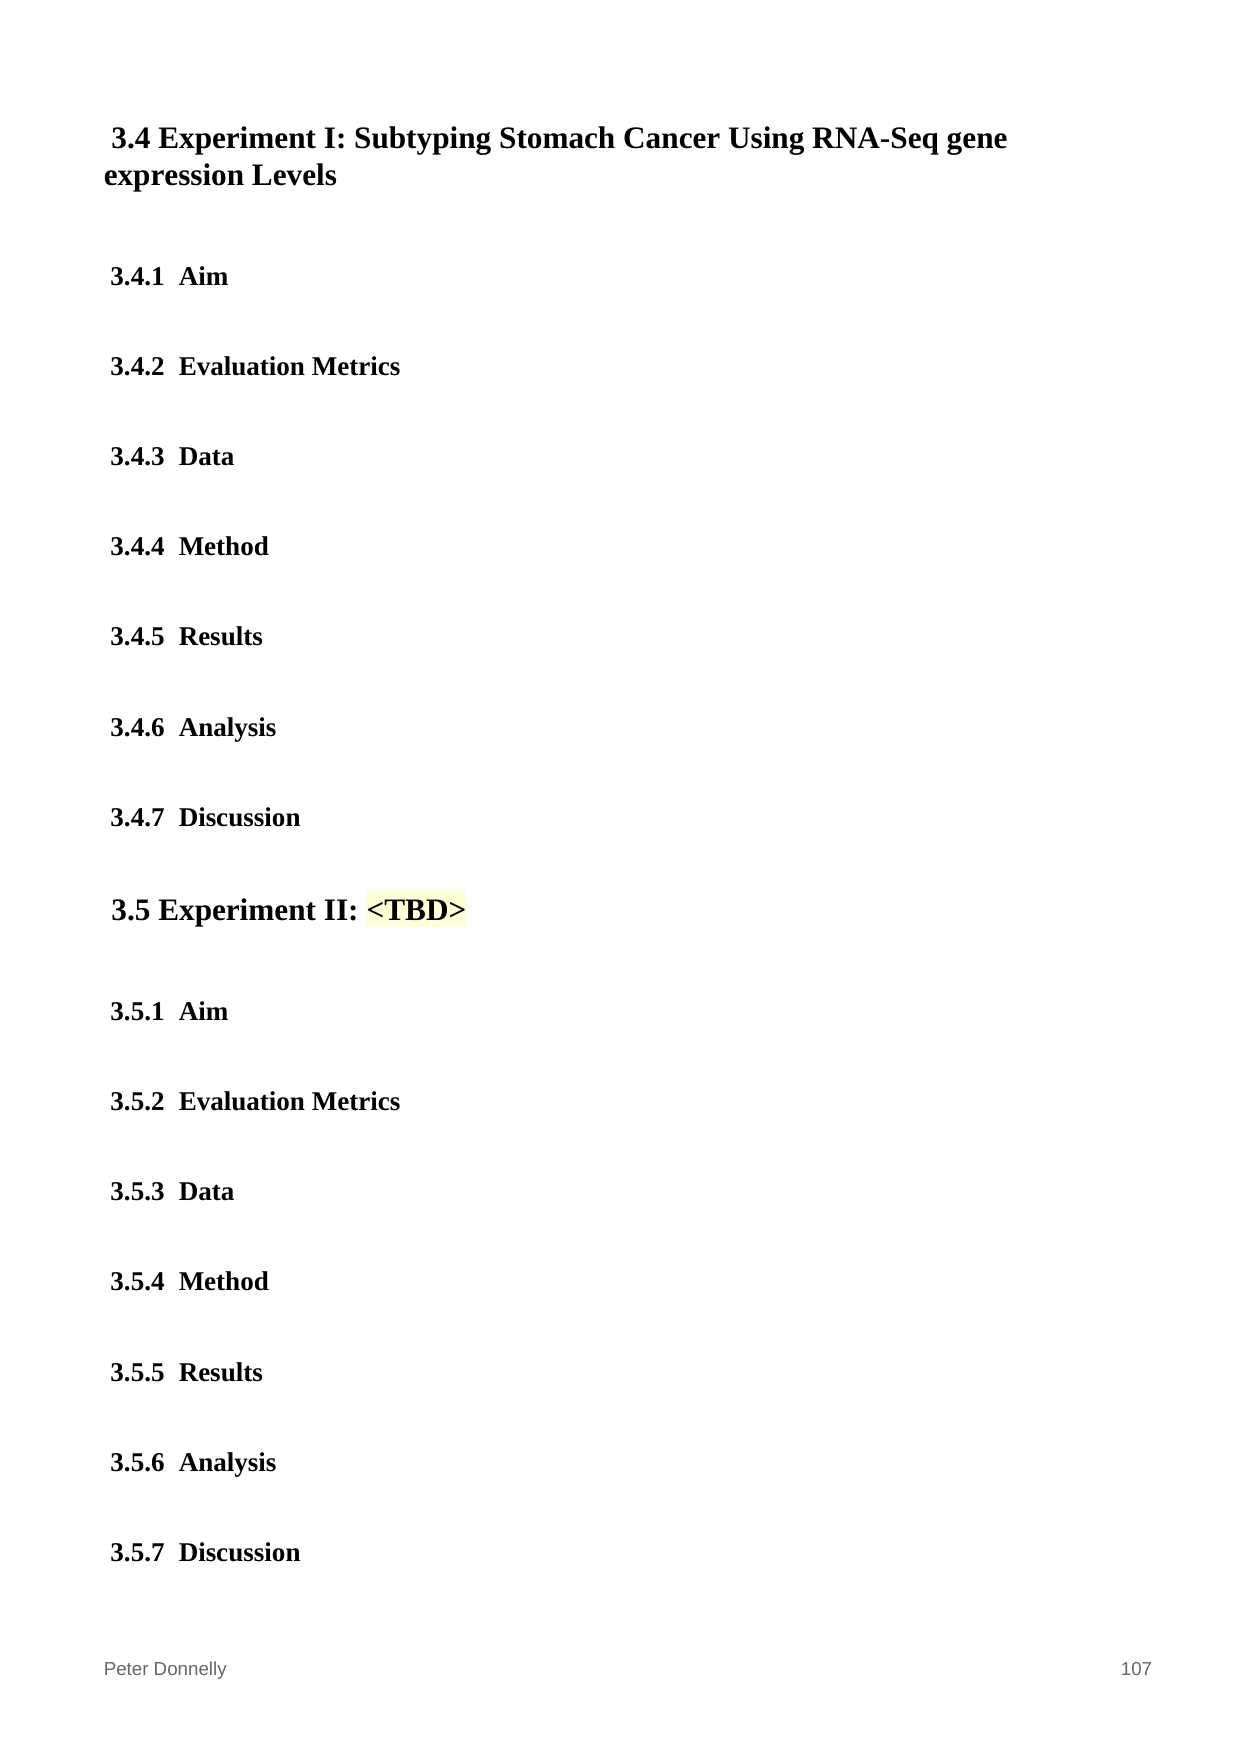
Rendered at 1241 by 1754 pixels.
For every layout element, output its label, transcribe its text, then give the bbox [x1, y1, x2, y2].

subtitle Results [103, 620, 1146, 652]
subtitle Evaluation Metrics [103, 1085, 1146, 1116]
subtitle Discussion [103, 801, 1146, 832]
subtitle Data [103, 440, 1146, 471]
subtitle Method [103, 530, 1146, 561]
subtitle Analysis [103, 1446, 1146, 1477]
subtitle Aim [103, 259, 1146, 291]
subtitle Discussion [103, 1536, 1146, 1567]
subtitle Data [103, 1175, 1146, 1206]
subtitle Results [103, 1356, 1146, 1387]
subtitle Method [103, 1266, 1146, 1297]
subtitle Experiment II: <TBD> [103, 891, 1146, 927]
subtitle Aim [103, 995, 1146, 1026]
subtitle Analysis [103, 711, 1146, 742]
subtitle Evaluation Metrics [103, 350, 1146, 381]
subtitle Experiment I: Subtyping Stomach Cancer Using RNA-Seq gene expression Levels [103, 120, 1146, 192]
